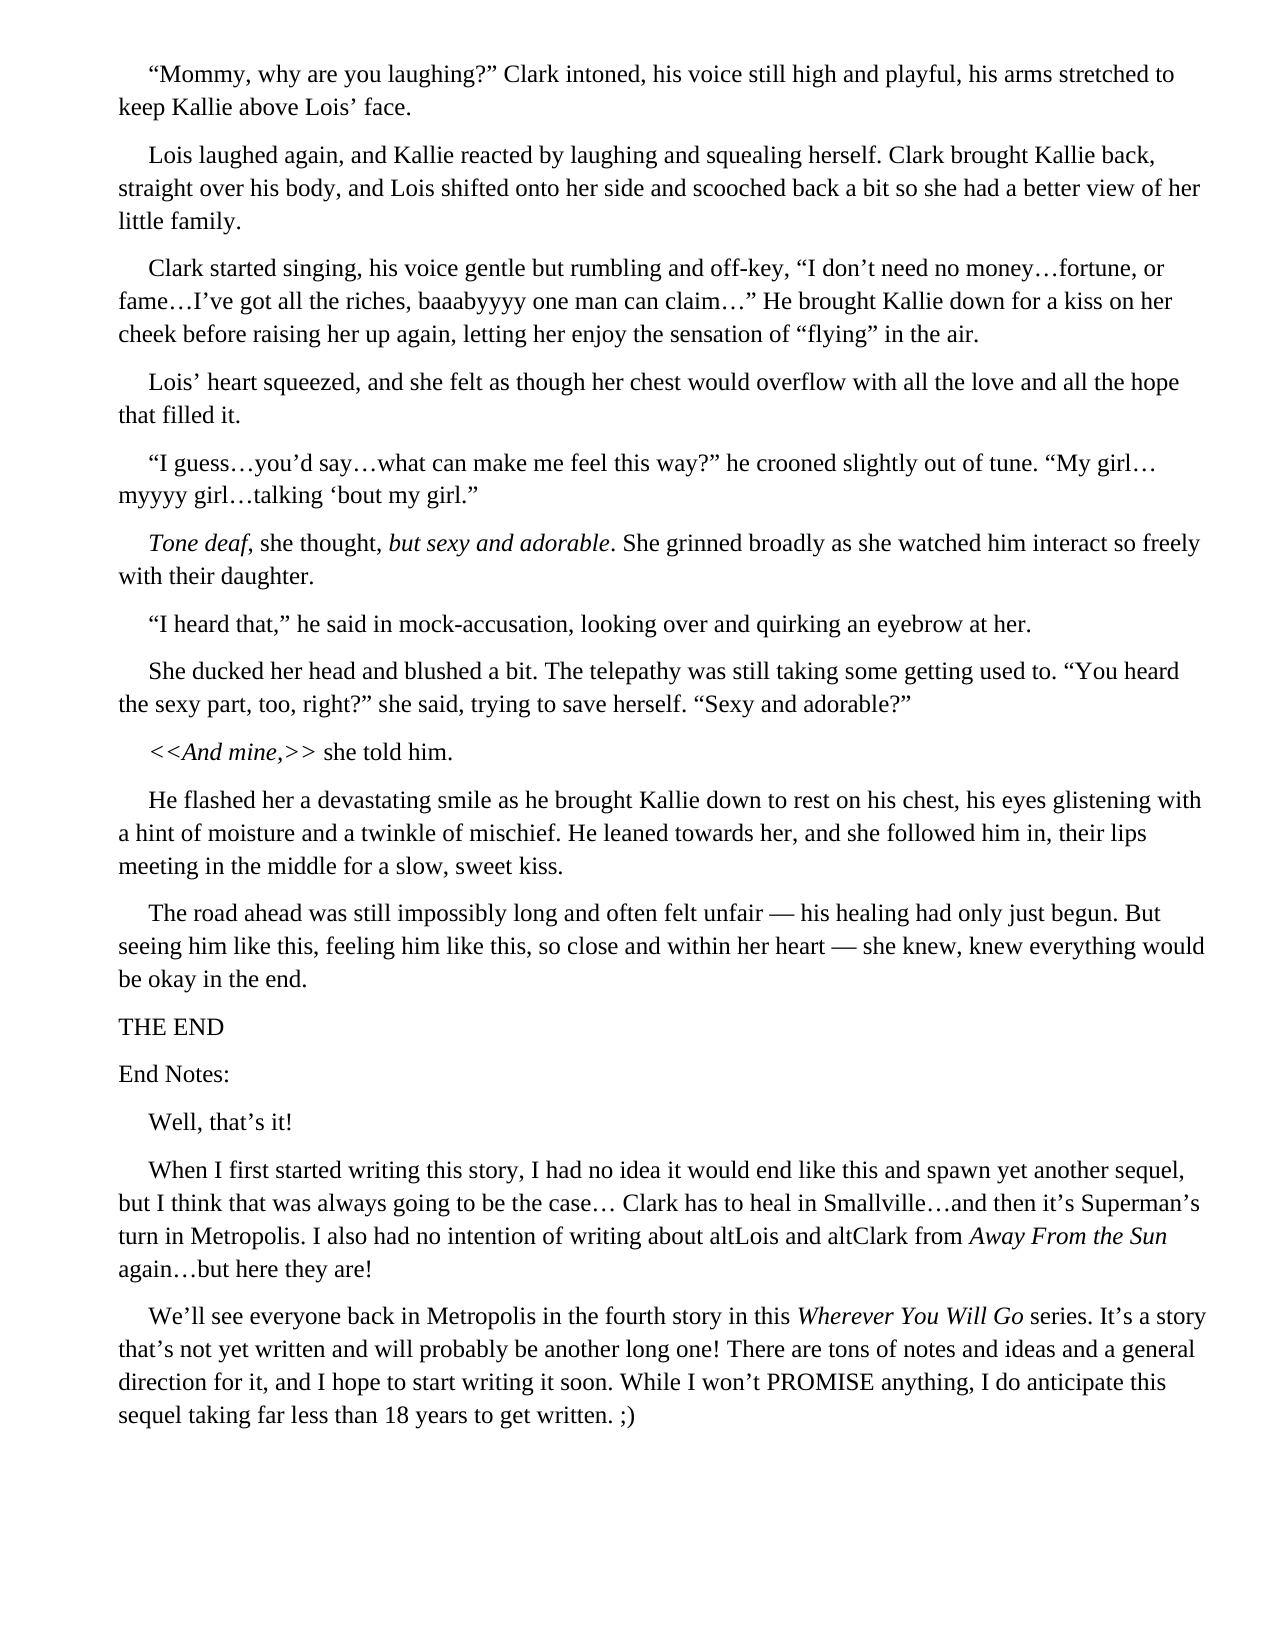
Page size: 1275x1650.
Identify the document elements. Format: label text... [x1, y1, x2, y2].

text We’ll see everyone back in Metropolis in the fourth story in this Wherever You Will Go series. It’s a story that’s not yet written and will probably be another long one! There are tons of notes and ideas and a general direction for it, and I hope to start writing it soon. While I won’t PROMISE anything, I do anticipate this sequel taking far less than 18 years to get written. ;) [118, 1301, 1216, 1429]
text Clark started singing, his voice gentle but rumbling and off-key, “I don’t need no money…fortune, or fame…I’ve got all the riches, baaabyyyy one man can claim…” He brought Kallie down for a kiss on her cheek before raising her up again, letting her enjoy the sensation of “flying” in the air. [118, 253, 1216, 348]
text End Notes: [118, 1059, 1216, 1088]
text Tone deaf, she thought, but sexy and adorable. She grinned broadly as she watched him interact so freely with their daughter. [118, 528, 1216, 590]
text “I heard that,” he said in mock-accusation, looking over and quirking an eyebrow at her. [118, 609, 1216, 638]
text “Mommy, why are you laughing?” Clark intoned, his voice still high and playful, his arms stretched to keep Kallie above Lois’ face. [118, 59, 1216, 121]
text He flashed her a devastating smile as he brought Kallie down to rest on his chest, his eyes glistening with a hint of moisture and a twinkle of mischief. He leaned towards her, and she followed him in, their lips meeting in the middle for a slow, sweet kiss. [118, 785, 1216, 879]
text The road ahead was still impossibly long and often felt unfair — his healing had only just begun. But seeing him like this, feeling him like this, so close and within her heart — she knew, knew everything would be okay in the end. [118, 898, 1216, 993]
text <<And mine,>> she told him. [118, 737, 1216, 766]
text “I guess…you’d say…what can make me feel this way?” he crooned slightly out of tune. “My girl…myyyy girl…talking ‘bout my girl.” [118, 448, 1216, 509]
text THE END [118, 1012, 1216, 1041]
text When I first started writing this story, I had no idea it would end like this and spawn yet another sequel, but I think that was always going to be the case… Clark has to heal in Smallville…and then it’s Superman’s turn in Metropolis. I also had no intention of writing about altLois and altClark from Away From the Sun again…but here they are! [118, 1155, 1216, 1283]
text Lois’ heart squeezed, and she felt as though her chest would overflow with all the love and all the hope that filled it. [118, 367, 1216, 429]
text Well, that’s it! [118, 1107, 1216, 1136]
text She ducked her head and blushed a bit. The telepathy was still taking some getting used to. “You heard the sexy part, too, right?” she said, trying to save herself. “Sexy and adorable?” [118, 656, 1216, 718]
text Lois laughed again, and Kallie reacted by laughing and squealing herself. Clark brought Kallie back, straight over his body, and Lois shifted onto her side and scooched back a bit so she had a better view of her little family. [118, 140, 1216, 234]
